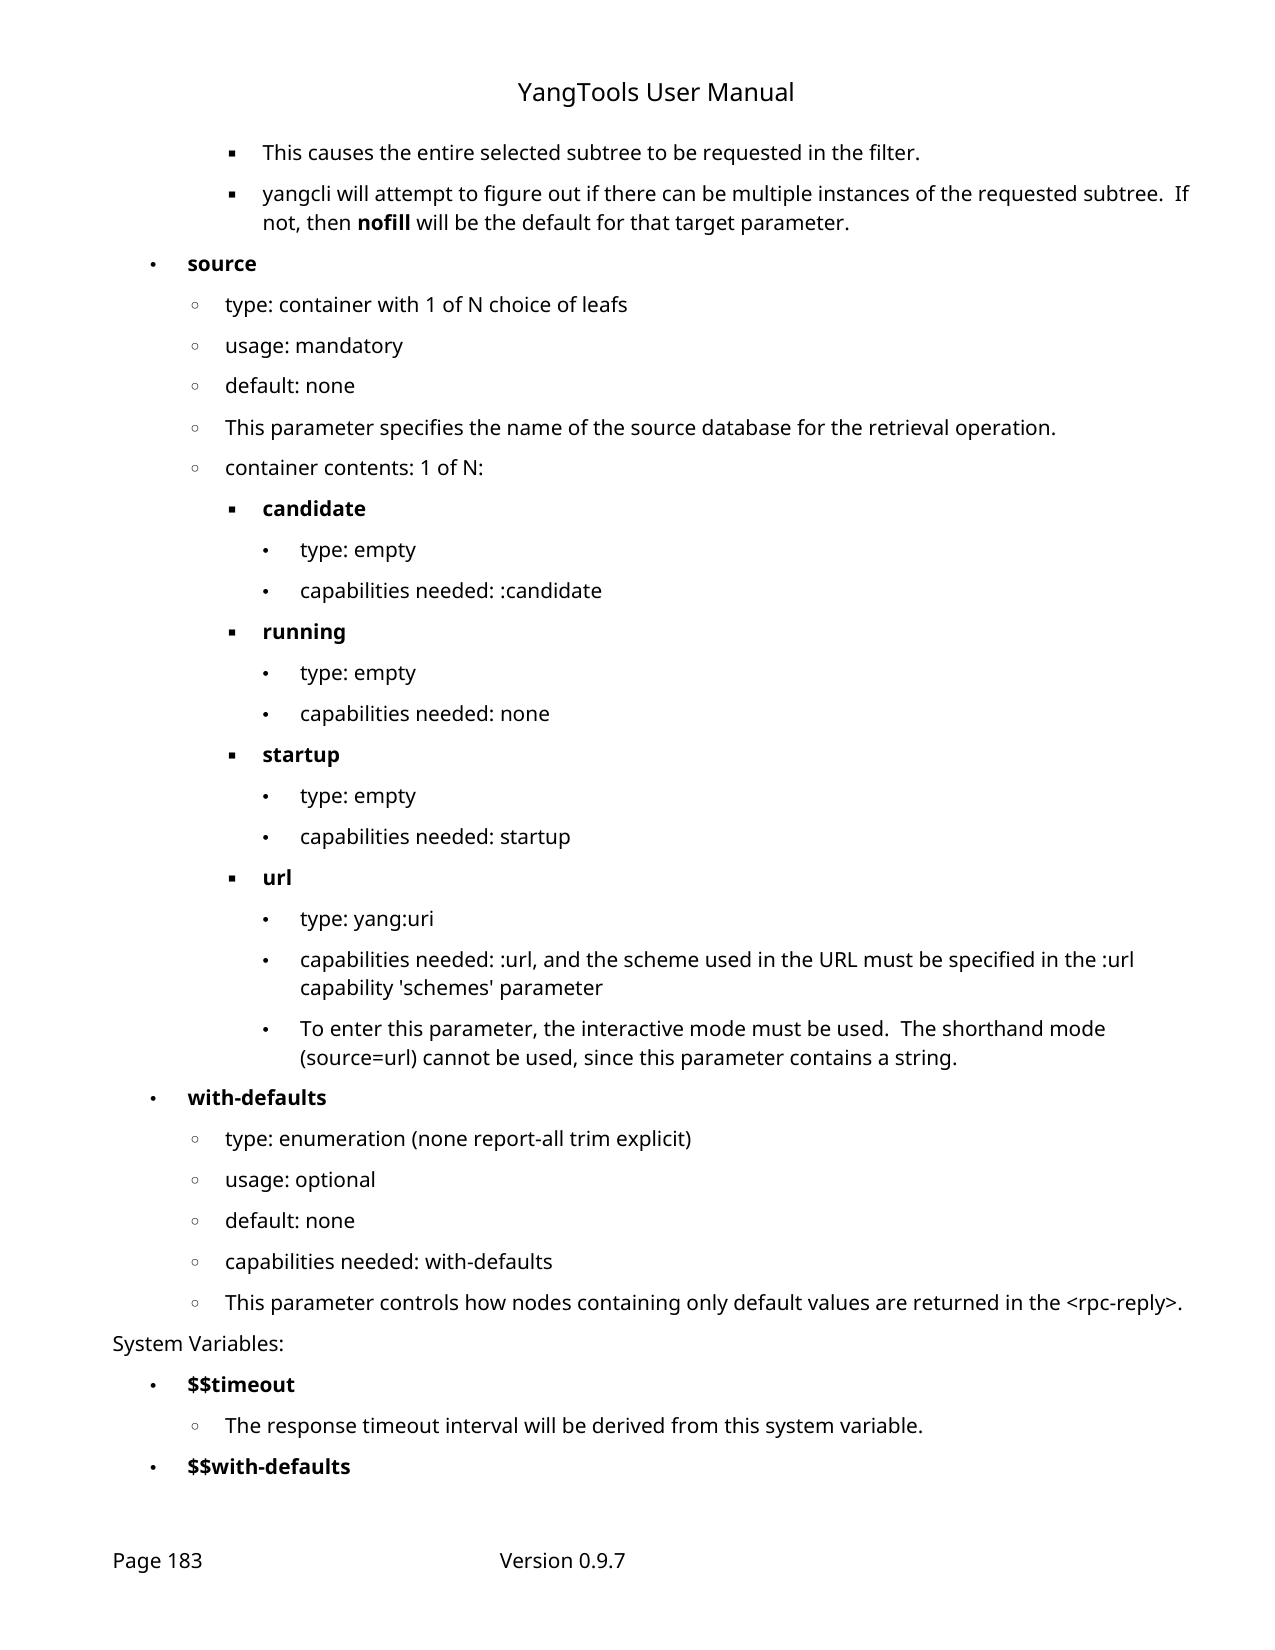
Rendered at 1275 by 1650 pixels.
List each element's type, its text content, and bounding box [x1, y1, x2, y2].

list type: container with 1 of N choice of leafs [187, 290, 1200, 318]
list capabilities needed: none [262, 699, 1200, 728]
list $$with-defaults [150, 1452, 1200, 1480]
list type: empty [262, 781, 1200, 809]
list default: none [187, 1206, 1200, 1235]
list capabilities needed: :candidate [262, 576, 1200, 605]
list running [225, 617, 1200, 646]
list capabilities needed: :url, and the scheme used in the URL must be specified in the :url capability 'schemes' parameter [262, 945, 1200, 1002]
list candidate [225, 494, 1200, 523]
list source [150, 249, 1200, 277]
list type: empty [262, 535, 1200, 564]
list startup [225, 740, 1200, 768]
list This parameter controls how nodes containing only default values are returned in the <rpc-reply>. [187, 1288, 1200, 1317]
list This parameter specifies the name of the source database for the retrieval operation. [187, 413, 1200, 441]
list capabilities needed: startup [262, 822, 1200, 850]
list type: empty [262, 658, 1200, 687]
text System Variables: [112, 1329, 1200, 1358]
list To enter this parameter, the interactive mode must be used. The shorthand mode (source=url) cannot be used, since this parameter contains a string. [262, 1014, 1200, 1071]
list usage: optional [187, 1165, 1200, 1194]
list type: yang:uri [262, 904, 1200, 932]
list usage: mandatory [187, 331, 1200, 359]
list container contents: 1 of N: [187, 453, 1200, 482]
list type: enumeration (none report-all trim explicit) [187, 1124, 1200, 1153]
list $$timeout [150, 1370, 1200, 1398]
list yangcli will attempt to figure out if there can be multiple instances of the requested subtree. If not, then nofill will be the default for that target parameter. [225, 179, 1200, 236]
list This causes the entire selected subtree to be requested in the filter. [225, 138, 1200, 167]
list default: none [187, 372, 1200, 400]
list The response timeout interval will be derived from this system variable. [187, 1411, 1200, 1439]
list with-defaults [150, 1083, 1200, 1112]
list capabilities needed: with-defaults [187, 1247, 1200, 1276]
list url [225, 863, 1200, 891]
